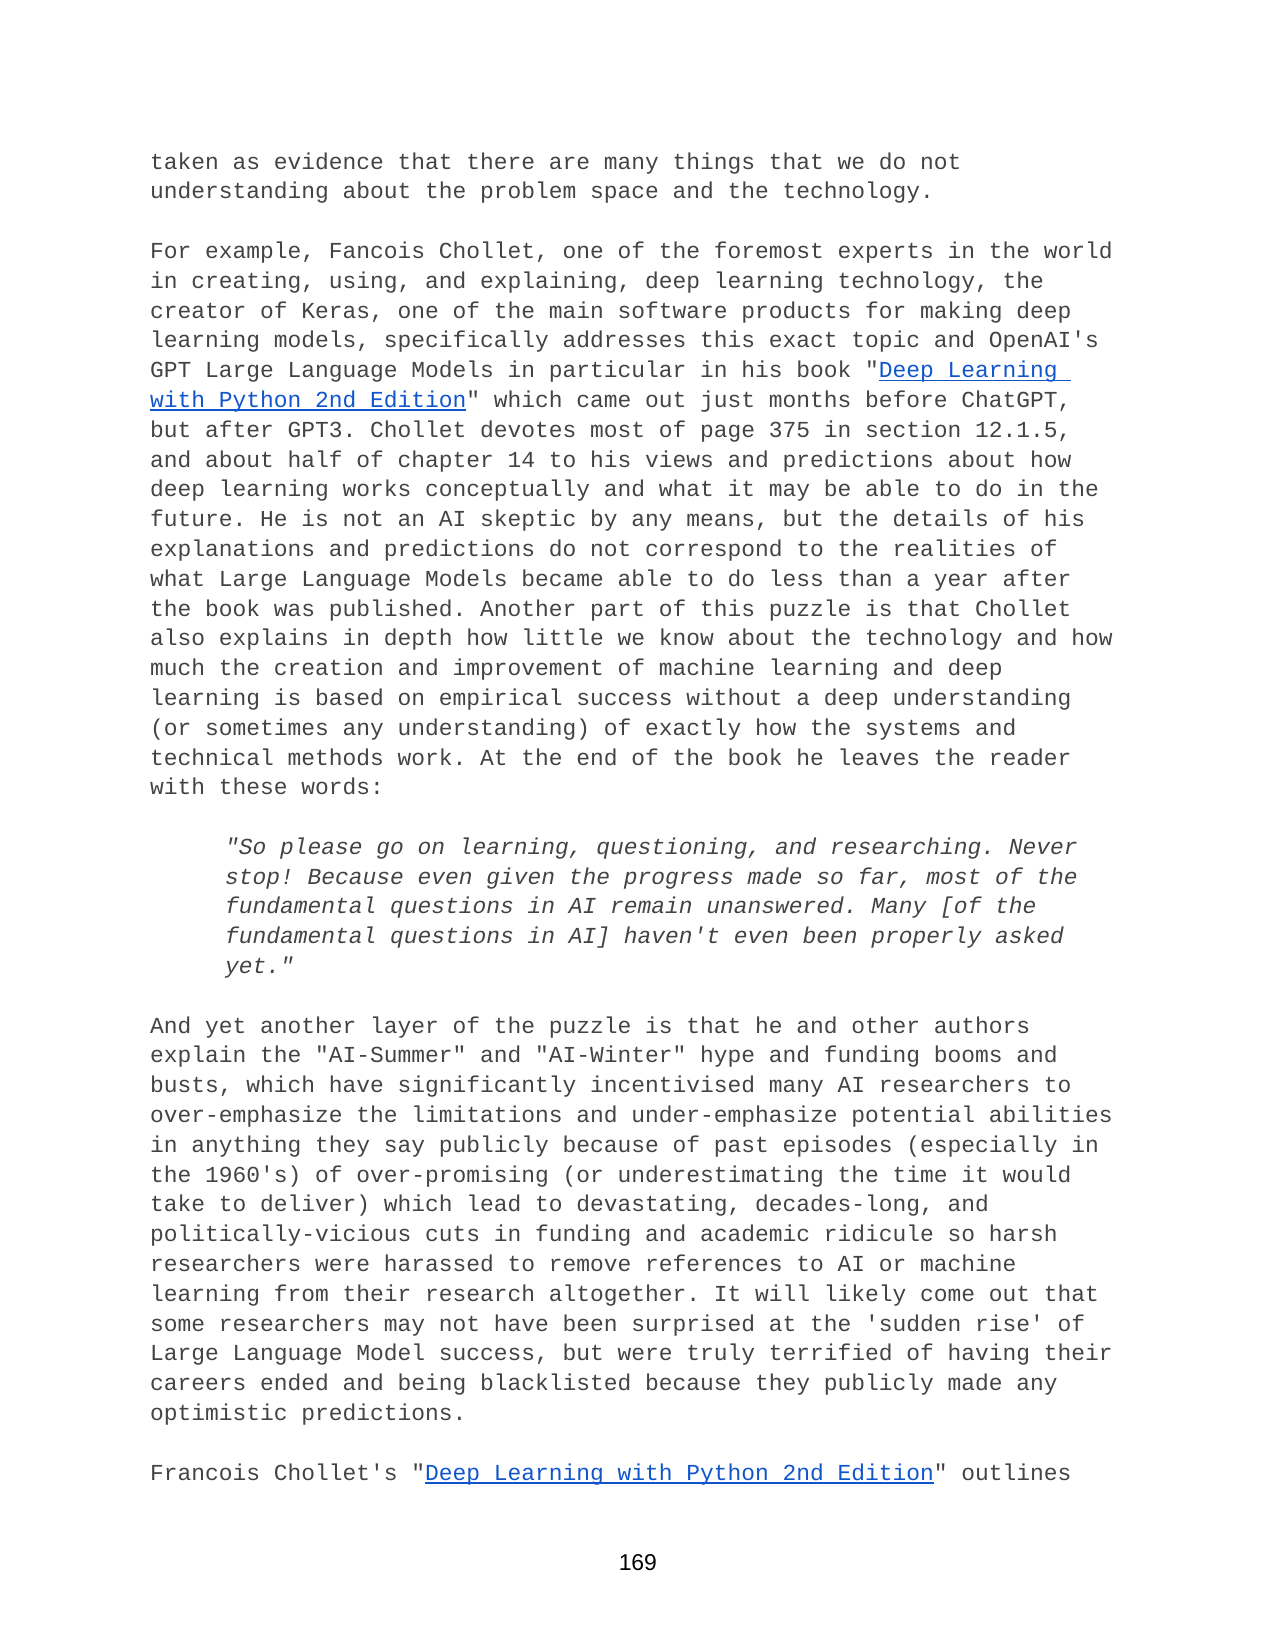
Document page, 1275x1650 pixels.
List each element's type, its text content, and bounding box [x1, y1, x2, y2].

text And yet another layer of the puzzle is that he and other authors explain the "AI-Summer" and "AI-Winter" hype and funding booms and busts, which have significantly incentivised many AI researchers to over-emphasize the limitations and under-emphasize potential abilities in anything they say publicly because of past episodes (especially in the 1960's) of over-promising (or underestimating the time it would take to deliver) which lead to devastating, decades-long, and politically-vicious cuts in funding and academic ridicule so harsh researchers were harassed to remove references to AI or machine learning from their research altogether. It will likely come out that some researchers may not have been surprised at the 'sudden rise' of Large Language Model success, but were truly terrified of having their careers ended and being blacklisted because they publicly made any optimistic predictions. [150, 1014, 1125, 1427]
text For example, Fancois Chollet, one of the foremost experts in the world in creating, using, and explaining, deep learning technology, the creator of Keras, one of the main software products for making deep learning models, specifically addresses this exact topic and OpenAI's GPT Large Language Models in particular in his book "Deep Learning with Python 2nd Edition" which came out just months before ChatGPT, but after GPT3. Chollet devotes most of page 375 in section 12.1.5, and about half of chapter 14 to his views and predictions about how deep learning works conceptually and what it may be able to do in the future. He is not an AI skeptic by any means, but the details of his explanations and predictions do not correspond to the realities of what Large Language Models became able to do less than a year after the book was published. Another part of this puzzle is that Chollet also explains in depth how little we know about the technology and how much the creation and improvement of machine learning and deep learning is based on empirical success without a deep understanding (or sometimes any understanding) of exactly how the systems and technical methods work. At the end of the book he leaves the reader with these words: [150, 239, 1125, 802]
text "So please go on learning, questioning, and researching. Never stop! Because even given the progress made so far, most of the fundamental questions in AI remain unanswered. Many [of the fundamental questions in AI] haven't even been properly asked yet." [225, 835, 1125, 980]
text taken as evidence that there are many things that we do not understanding about the problem space and the technology. [150, 150, 1125, 206]
text Francois Chollet's "Deep Learning with Python 2nd Edition" outlines [150, 1461, 1125, 1487]
